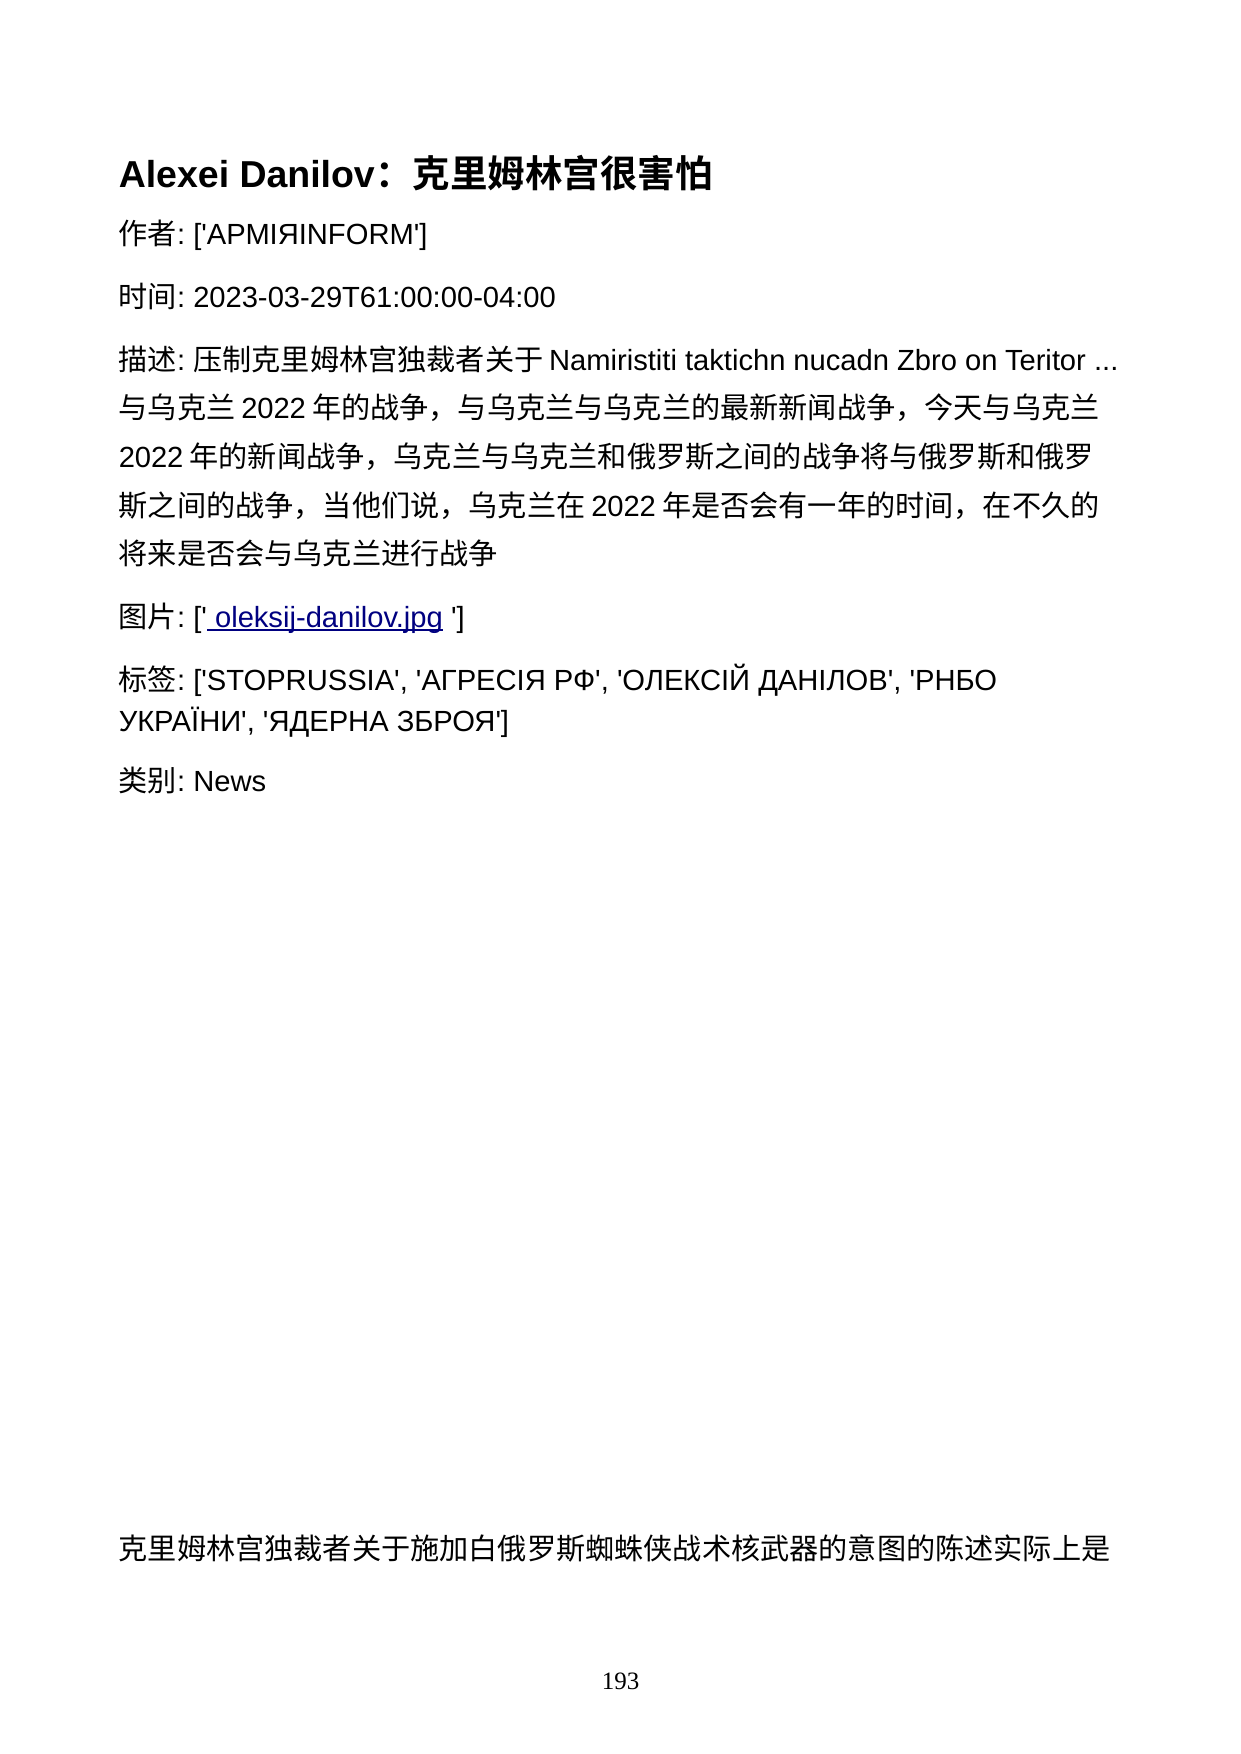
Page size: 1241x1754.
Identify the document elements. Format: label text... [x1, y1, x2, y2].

text 描述: 压制克里姆林宫独裁者关于Namiristiti taktichn nucadn Zbro on Teritor ...与乌克兰2022年的战争，与乌克兰与乌克兰的最新新闻战争，今天与乌克兰2022年的新闻战争，乌克兰与乌克兰和俄罗斯之间的战争将与俄罗斯和俄罗斯之间的战争，当他们说，乌克兰在2022年是否会有一年的时间，在不久的将来是否会与乌克兰进行战争 [118, 337, 1122, 573]
text 类别: News [118, 757, 1122, 800]
text 图片: [' oleksij-danilov.jpg '] [118, 594, 1122, 636]
text 克里姆林宫独裁者关于施加白俄罗斯蜘蛛侠战术核武器的意图的陈述实际上是 [118, 821, 1122, 1568]
text 标签: ['STOPRUSSIA', 'АГРЕСІЯ РФ', 'ОЛЕКСІЙ ДАНІЛОВ', 'РНБО УКРАЇНИ', 'ЯДЕРНА ЗБРОЯ'] [118, 657, 1122, 738]
subtitle Alexei Danilov：克里姆林宫很害怕 [118, 143, 1122, 198]
text 作者: ['АРМІЯINFORM'] [118, 210, 1122, 253]
text 时间: 2023-03-29T61:00:00-04:00 [118, 273, 1122, 316]
